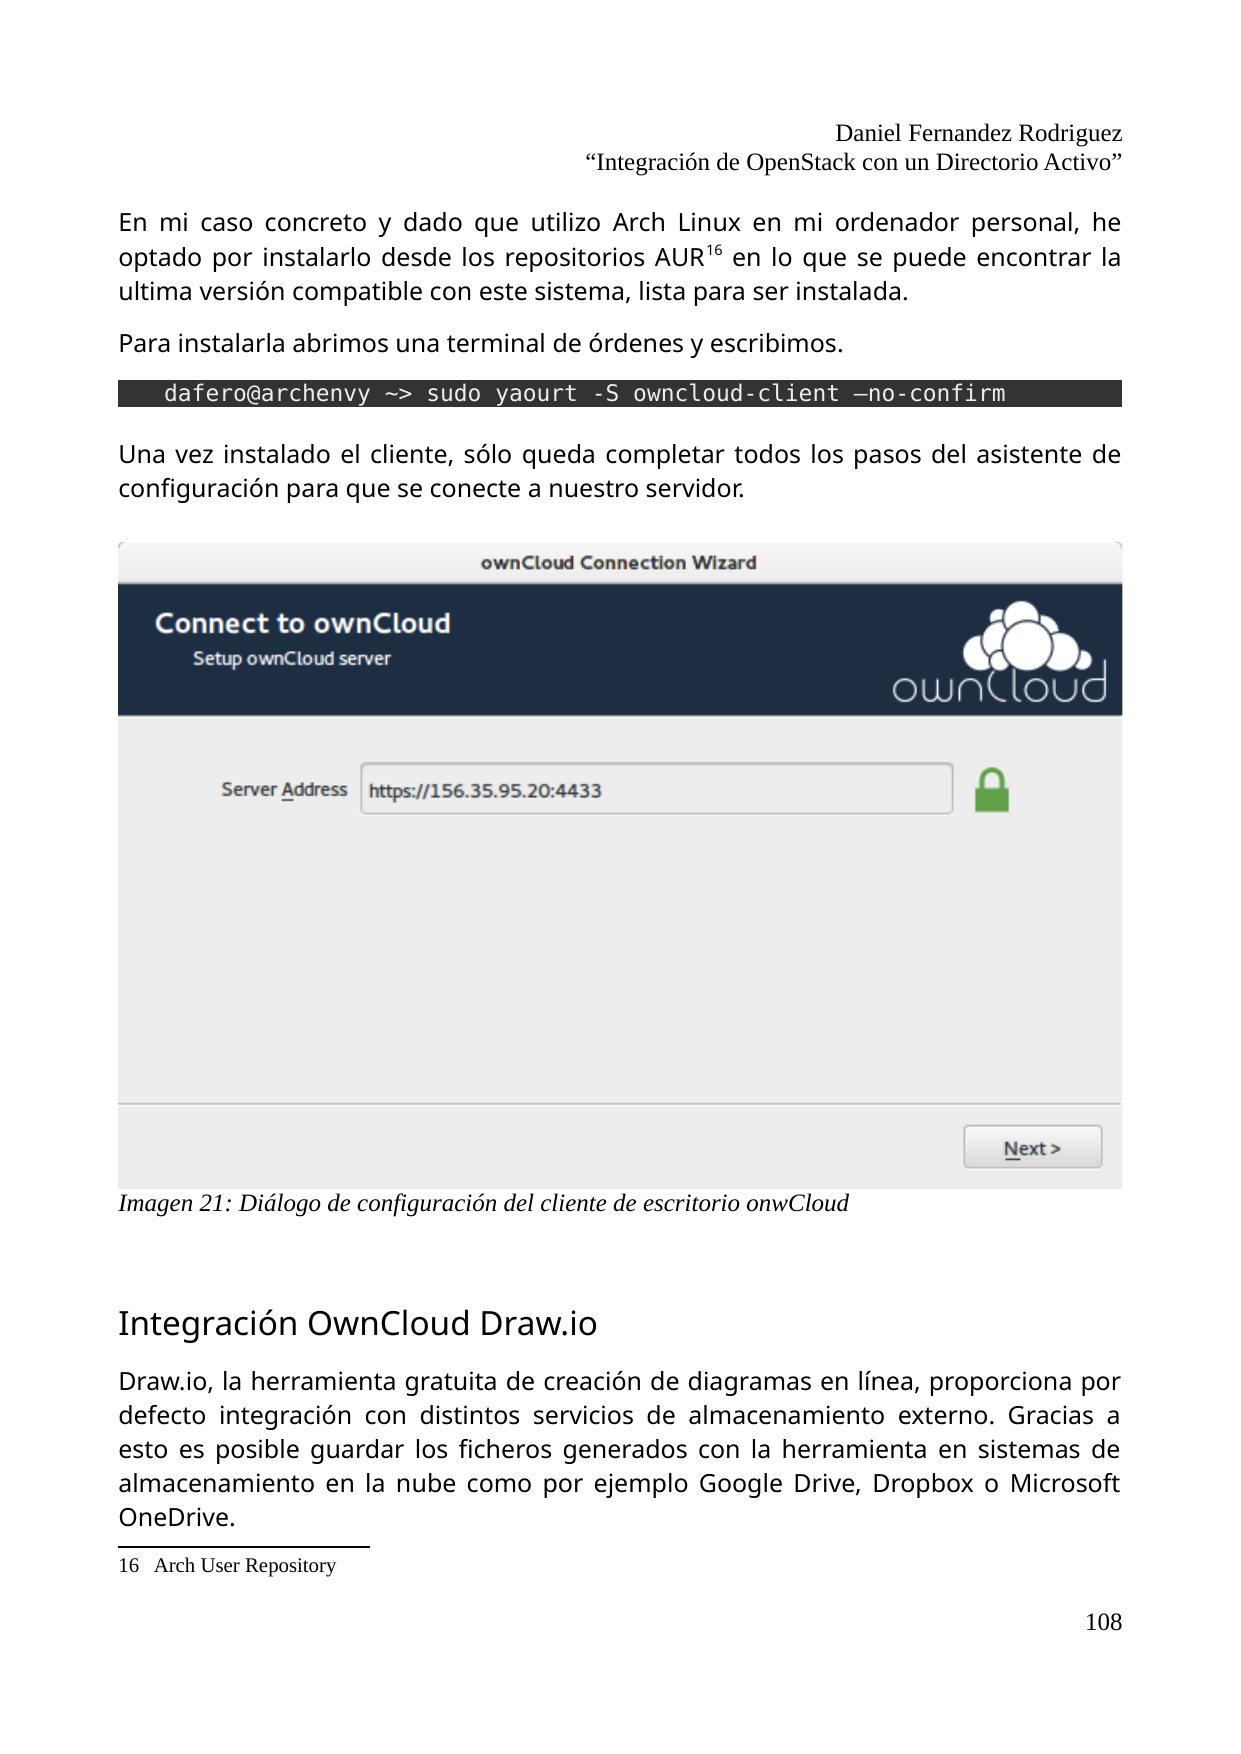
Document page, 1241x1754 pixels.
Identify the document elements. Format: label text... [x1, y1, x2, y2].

text En mi caso concreto y dado que utilizo Arch Linux en mi ordenador personal, he optado por instalarlo desde los repositorios AUR en lo que se puede encontrar la ultima versión compatible con este sistema, lista para ser instalada. [118, 205, 1122, 307]
text Arch User Repository [118, 1553, 1122, 1577]
text Imagen 21: Diálogo de configuración del cliente de escritorio onwCloud [118, 1189, 1122, 1217]
text Para instalarla abrimos una terminal de órdenes y escribimos. [118, 325, 1122, 359]
picture [118, 542, 1123, 1189]
subtitle Integración OwnCloud Draw.io [118, 1300, 1122, 1345]
text Una vez instalado el cliente, sólo queda completar todos los pasos del asistente de configuración para que se conecte a nuestro servidor. [118, 437, 1122, 505]
text dafero@archenvy ~> sudo yaourt -S owncloud-client –no-confirm [118, 380, 1122, 407]
text Draw.io, la herramienta gratuita de creación de diagramas en línea, proporciona por defecto integración con distintos servicios de almacenamiento externo. Gracias a esto es posible guardar los ficheros generados con la herramienta en sistemas de almacenamiento en la nube como por ejemplo Google Drive, Dropbox o Microsoft OneDrive. [118, 1364, 1122, 1534]
